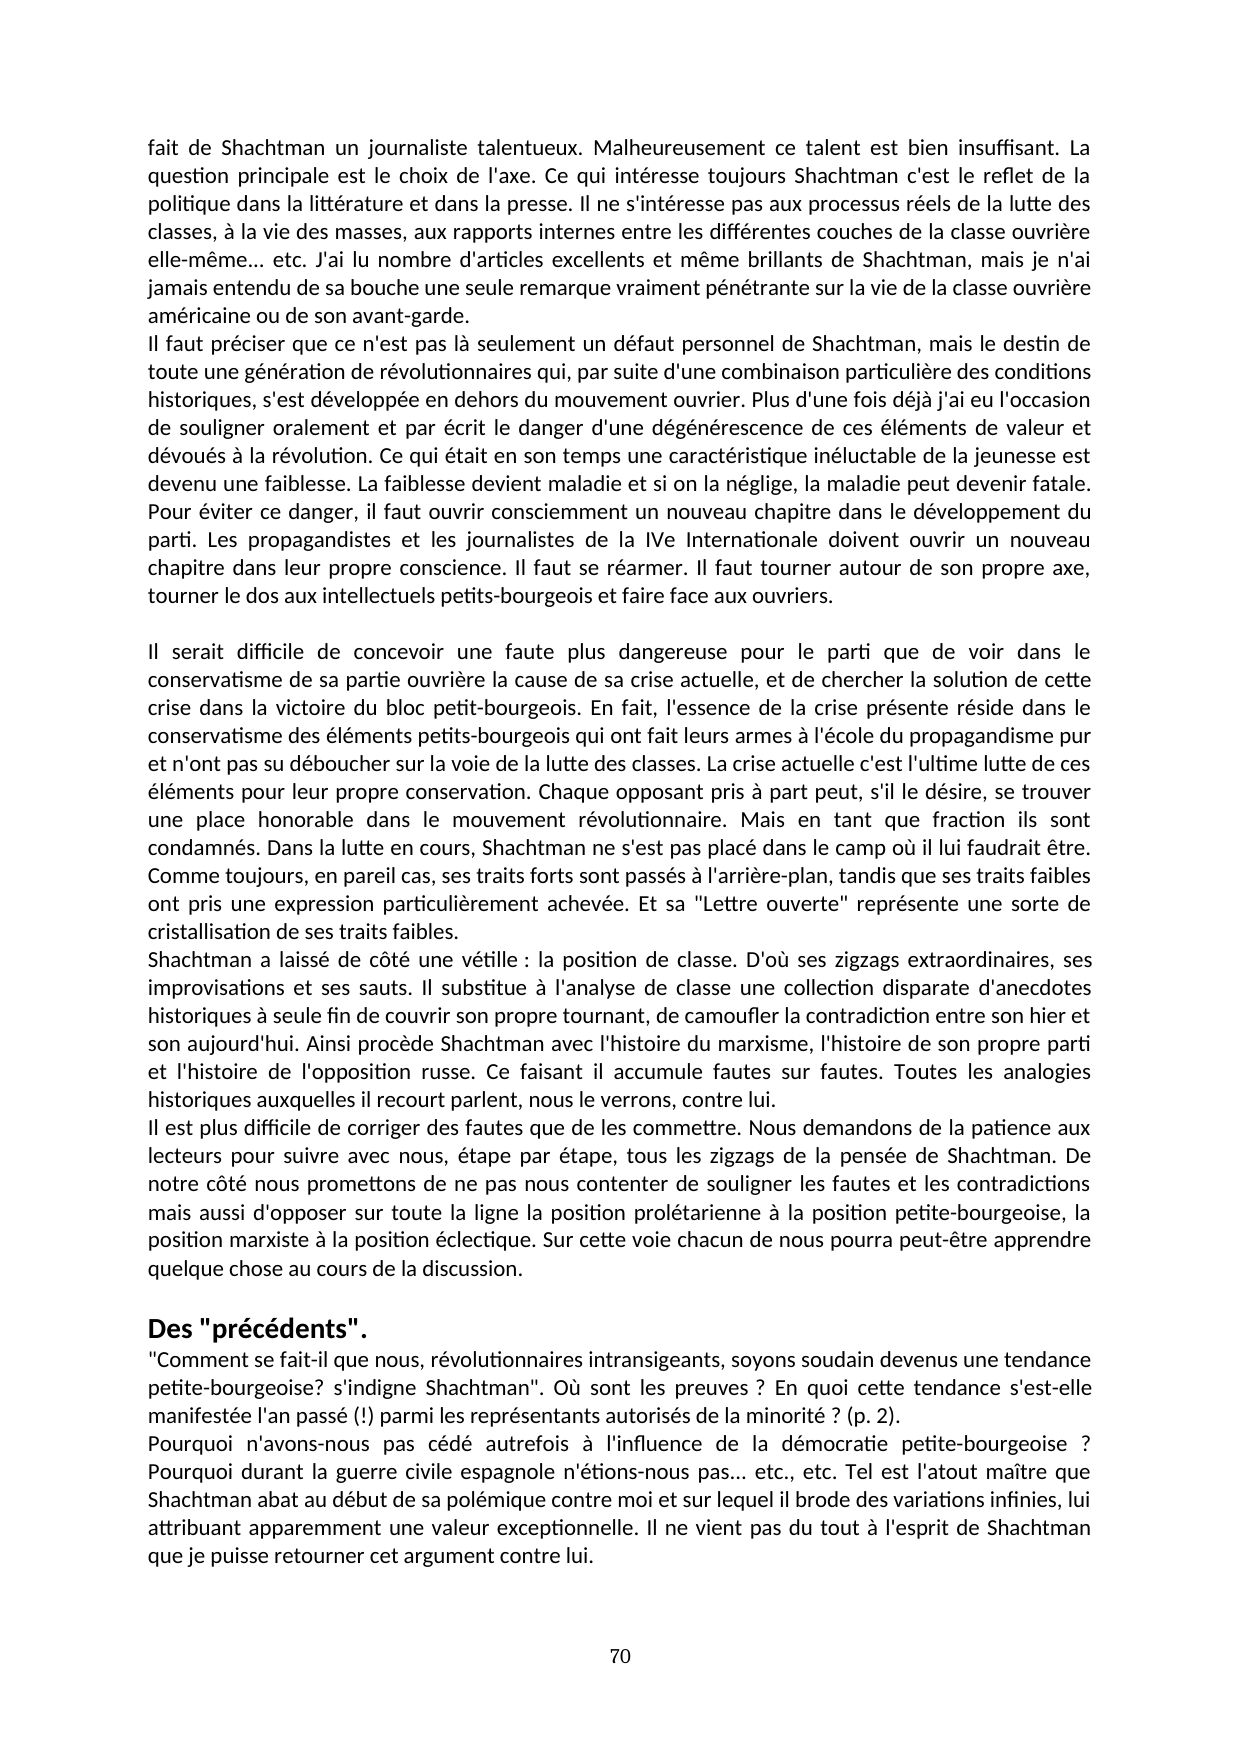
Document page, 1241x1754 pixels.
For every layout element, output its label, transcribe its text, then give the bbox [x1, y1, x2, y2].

text Pourquoi n'avons-nous pas cédé autrefois à l'influence de la démocratie petite-bourgeoise ? Pourquoi durant la guerre civile espagnole n'étions-nous pas... etc., etc. Tel est l'atout maître que Shachtman abat au début de sa polémique contre moi et sur lequel il brode des variations infinies, lui attribuant apparemment une valeur exceptionnelle. Il ne vient pas du tout à l'esprit de Shachtman que je puisse retourner cet argument contre lui. [148, 1429, 1093, 1569]
text Shachtman a laissé de côté une vétille : la position de classe. D'où ses zigzags extraordinaires, ses improvisations et ses sauts. Il substitue à l'analyse de classe une collection disparate d'anecdotes historiques à seule fin de couvrir son propre tournant, de camoufler la contradiction entre son hier et son aujourd'hui. Ainsi procède Shachtman avec l'histoire du marxisme, l'histoire de son propre parti et l'histoire de l'opposition russe. Ce faisant il accumule fautes sur fautes. Toutes les analogies historiques auxquelles il recourt parlent, nous le verrons, contre lui. [148, 945, 1093, 1113]
text Des "précédents". [148, 1310, 1093, 1345]
text fait de Shachtman un journaliste talentueux. Malheureusement ce talent est bien insuffisant. La question principale est le choix de l'axe. Ce qui intéresse toujours Shachtman c'est le reflet de la politique dans la littérature et dans la presse. Il ne s'intéresse pas aux processus réels de la lutte des classes, à la vie des masses, aux rapports internes entre les différentes couches de la classe ouvrière elle-même... etc. J'ai lu nombre d'articles excellents et même brillants de Shachtman, mais je n'ai jamais entendu de sa bouche une seule remarque vraiment pénétrante sur la vie de la classe ouvrière américaine ou de son avant-garde. [148, 133, 1093, 329]
text "Comment se fait-il que nous, révolutionnaires intransigeants, soyons soudain devenus une tendance petite-bourgeoise? s'indigne Shachtman". Où sont les preuves ? En quoi cette tendance s'est-elle manifestée l'an passé (!) parmi les représentants autorisés de la minorité ? (p. 2). [148, 1345, 1093, 1429]
text Il serait difficile de concevoir une faute plus dangereuse pour le parti que de voir dans le conservatisme de sa partie ouvrière la cause de sa crise actuelle, et de chercher la solution de cette crise dans la victoire du bloc petit-bourgeois. En fait, l'essence de la crise présente réside dans le conservatisme des éléments petits-bourgeois qui ont fait leurs armes à l'école du propagandisme pur et n'ont pas su déboucher sur la voie de la lutte des classes. La crise actuelle c'est l'ultime lutte de ces éléments pour leur propre conservation. Chaque opposant pris à part peut, s'il le désire, se trouver une place honorable dans le mouvement révolutionnaire. Mais en tant que fraction ils sont condamnés. Dans la lutte en cours, Shachtman ne s'est pas placé dans le camp où il lui faudrait être. Comme toujours, en pareil cas, ses traits forts sont passés à l'arrière-plan, tandis que ses traits faibles ont pris une expression particulièrement achevée. Et sa "Lettre ouverte" représente une sorte de cristallisation de ses traits faibles. [148, 637, 1093, 945]
text Il est plus difficile de corriger des fautes que de les commettre. Nous demandons de la patience aux lecteurs pour suivre avec nous, étape par étape, tous les zigzags de la pensée de Shachtman. De notre côté nous promettons de ne pas nous contenter de souligner les fautes et les contradictions mais aussi d'opposer sur toute la ligne la position prolétarienne à la position petite-bourgeoise, la position marxiste à la position éclectique. Sur cette voie chacun de nous pourra peut-être apprendre quelque chose au cours de la discussion. [148, 1113, 1093, 1282]
text Il faut préciser que ce n'est pas là seulement un défaut personnel de Shachtman, mais le destin de toute une génération de révolutionnaires qui, par suite d'une combinaison particulière des conditions historiques, s'est développée en dehors du mouvement ouvrier. Plus d'une fois déjà j'ai eu l'occasion de souligner oralement et par écrit le danger d'une dégénérescence de ces éléments de valeur et dévoués à la révolution. Ce qui était en son temps une caractéristique inéluctable de la jeunesse est devenu une faiblesse. La faiblesse devient maladie et si on la néglige, la maladie peut devenir fatale. Pour éviter ce danger, il faut ouvrir consciemment un nouveau chapitre dans le développement du parti. Les propagandistes et les journalistes de la IVe Internationale doivent ouvrir un nouveau chapitre dans leur propre conscience. Il faut se réarmer. Il faut tourner autour de son propre axe, tourner le dos aux intellectuels petits-bourgeois et faire face aux ouvriers. [148, 329, 1093, 609]
